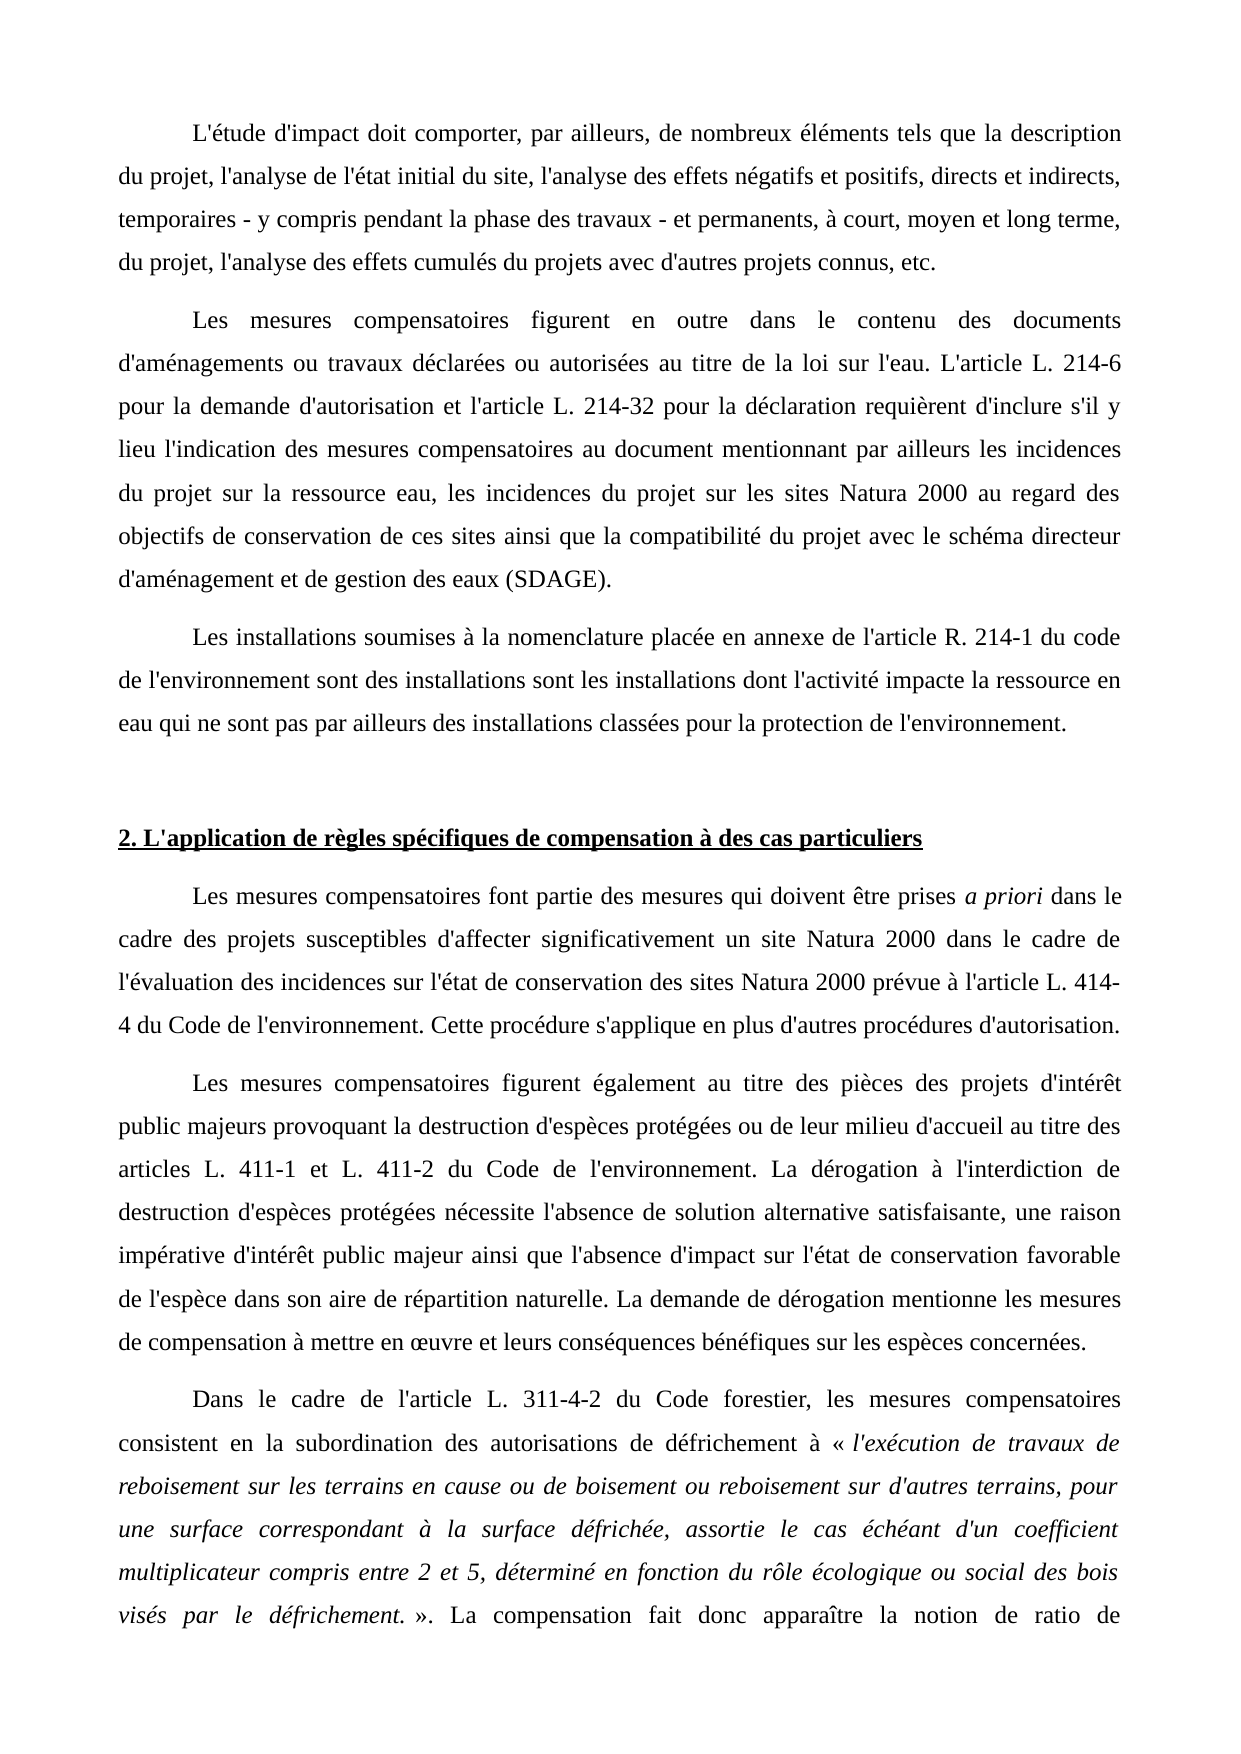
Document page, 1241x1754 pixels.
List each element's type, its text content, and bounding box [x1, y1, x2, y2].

text Les installations soumises à la nomenclature placée en annexe de l'article R. 214-1 du code de l'environnement sont des installations sont les installations dont l'activité impacte la ressource en eau qui ne sont pas par ailleurs des installations classées pour la protection de l'environnement. [118, 622, 1122, 737]
text Les mesures compensatoires figurent en outre dans le contenu des documents d'aménagements ou travaux déclarées ou autorisées au titre de la loi sur l'eau. L'article L. 214-6 pour la demande d'autorisation et l'article L. 214-32 pour la déclaration requièrent d'inclure s'il y lieu l'indication des mesures compensatoires au document mentionnant par ailleurs les incidences du projet sur la ressource eau, les incidences du projet sur les sites Natura 2000 au regard des objectifs de conservation de ces sites ainsi que la compatibilité du projet avec le schéma directeur d'aménagement et de gestion des eaux (SDAGE). [118, 305, 1122, 593]
text L'étude d'impact doit comporter, par ailleurs, de nombreux éléments tels que la description du projet, l'analyse de l'état initial du site, l'analyse des effets négatifs et positifs, directs et indirects, temporaires - y compris pendant la phase des travaux - et permanents, à court, moyen et long terme, du projet, l'analyse des effets cumulés du projets avec d'autres projets connus, etc. [118, 118, 1122, 276]
text Les mesures compensatoires font partie des mesures qui doivent être prises a priori dans le cadre des projets susceptibles d'affecter significativement un site Natura 2000 dans le cadre de l'évaluation des incidences sur l'état de conservation des sites Natura 2000 prévue à l'article L. 414-4 du Code de l'environnement. Cette procédure s'applique en plus d'autres procédures d'autorisation. [118, 881, 1122, 1039]
text Les mesures compensatoires figurent également au titre des pièces des projets d'intérêt public majeurs provoquant la destruction d'espèces protégées ou de leur milieu d'accueil au titre des articles L. 411-1 et L. 411-2 du Code de l'environnement. La dérogation à l'interdiction de destruction d'espèces protégées nécessite l'absence de solution alternative satisfaisante, une raison impérative d'intérêt public majeur ainsi que l'absence d'impact sur l'état de conservation favorable de l'espèce dans son aire de répartition naturelle. La demande de dérogation mentionne les mesures de compensation à mettre en œuvre et leurs conséquences bénéfiques sur les espèces concernées. [118, 1068, 1122, 1356]
text Dans le cadre de l'article L. 311-4-2 du Code forestier, les mesures compensatoires consistent en la subordination des autorisations de défrichement à « l'exécution de travaux de reboisement sur les terrains en cause ou de boisement ou reboisement sur d'autres terrains, pour une surface correspondant à la surface défrichée, assortie le cas échéant d'un coefficient multiplicateur compris entre 2 et 5, déterminé en fonction du rôle écologique ou social des bois visés par le défrichement. ». La compensation fait donc apparaître la notion de ratio de [118, 1384, 1122, 1629]
text 2. L'application de règles spécifiques de compensation à des cas particuliers [118, 823, 1122, 852]
